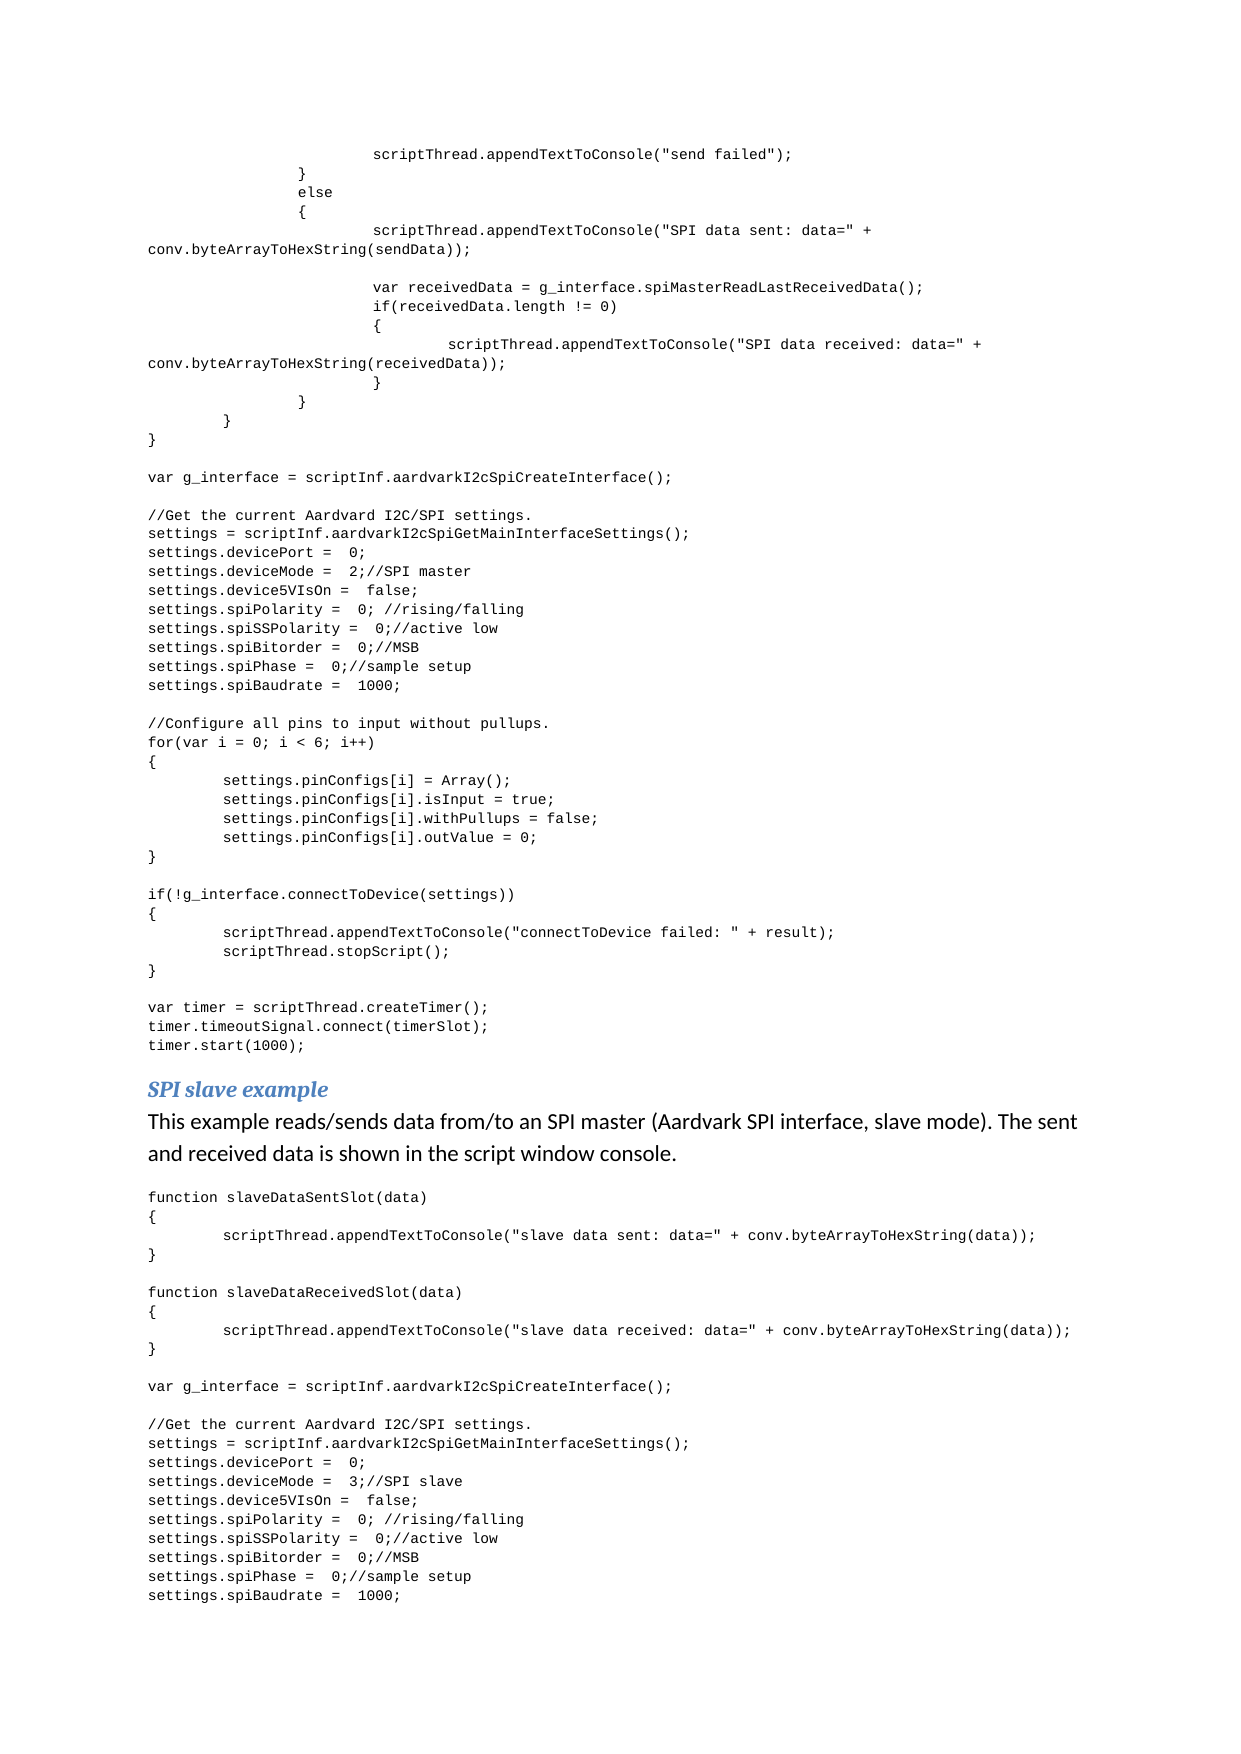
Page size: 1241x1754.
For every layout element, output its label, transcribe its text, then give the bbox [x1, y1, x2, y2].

text { [148, 318, 1093, 335]
text //Get the current Aardvard I2C/SPI settings. [148, 508, 1093, 524]
text var receivedData = g_interface.spiMasterReadLastReceivedData(); [148, 280, 1093, 297]
text { [148, 1304, 1093, 1320]
text settings.deviceMode = 3;//SPI slave [148, 1474, 1093, 1491]
text else [148, 186, 1093, 202]
text This example reads/sends data from/to an SPI master (Aardvark SPI interface, slave mode). The sent and received data is shown in the script window console. [148, 1107, 1093, 1167]
text settings.pinConfigs[i].isInput = true; [148, 792, 1093, 809]
text function slaveDataSentSlot(data) [148, 1190, 1093, 1207]
text } [148, 849, 1093, 866]
text } [148, 432, 1093, 448]
text //Configure all pins to input without pullups. [148, 716, 1093, 733]
text scriptThread.appendTextToConsole("SPI data received: data=" + conv.byteArrayToHexString(receivedData)); [148, 337, 1093, 373]
text if(receivedData.length != 0) [148, 299, 1093, 316]
text settings.pinConfigs[i] = Array(); [148, 773, 1093, 790]
text scriptThread.stopScript(); [148, 944, 1093, 960]
text } [148, 375, 1093, 392]
text settings.deviceMode = 2;//SPI master [148, 565, 1093, 581]
text var g_interface = scriptInf.aardvarkI2cSpiCreateInterface(); [148, 1380, 1093, 1396]
text var g_interface = scriptInf.aardvarkI2cSpiCreateInterface(); [148, 470, 1093, 486]
subtitle SPI slave example [148, 1077, 1093, 1103]
text settings.spiPolarity = 0; //rising/falling [148, 603, 1093, 619]
text { [148, 906, 1093, 922]
text } [148, 1342, 1093, 1358]
text settings.spiBaudrate = 1000; [148, 678, 1093, 695]
text settings.spiPhase = 0;//sample setup [148, 1569, 1093, 1586]
text settings.spiSSPolarity = 0;//active low [148, 622, 1093, 638]
text } [148, 413, 1093, 429]
text settings.device5VIsOn = false; [148, 584, 1093, 600]
text settings.device5VIsOn = false; [148, 1493, 1093, 1510]
text scriptThread.appendTextToConsole("connectToDevice failed: " + result); [148, 925, 1093, 941]
text for(var i = 0; i < 6; i++) [148, 735, 1093, 752]
text settings.spiPhase = 0;//sample setup [148, 659, 1093, 676]
text } [148, 963, 1093, 979]
text } [148, 394, 1093, 411]
text settings.spiPolarity = 0; //rising/falling [148, 1512, 1093, 1529]
text //Get the current Aardvard I2C/SPI settings. [148, 1418, 1093, 1434]
text settings.spiSSPolarity = 0;//active low [148, 1531, 1093, 1548]
text settings.spiBitorder = 0;//MSB [148, 641, 1093, 657]
text settings = scriptInf.aardvarkI2cSpiGetMainInterfaceSettings(); [148, 527, 1093, 543]
text settings.pinConfigs[i].withPullups = false; [148, 811, 1093, 828]
text { [148, 754, 1093, 771]
text settings.spiBitorder = 0;//MSB [148, 1550, 1093, 1567]
text } [148, 1247, 1093, 1263]
text settings.devicePort = 0; [148, 546, 1093, 562]
text settings.pinConfigs[i].outValue = 0; [148, 830, 1093, 847]
text scriptThread.appendTextToConsole("slave data received: data=" + conv.byteArrayToHexString(data)); [148, 1323, 1093, 1339]
text settings.devicePort = 0; [148, 1456, 1093, 1472]
text if(!g_interface.connectToDevice(settings)) [148, 887, 1093, 903]
text settings = scriptInf.aardvarkI2cSpiGetMainInterfaceSettings(); [148, 1437, 1093, 1453]
text scriptThread.appendTextToConsole("slave data sent: data=" + conv.byteArrayToHexString(data)); [148, 1228, 1093, 1244]
text settings.spiBaudrate = 1000; [148, 1588, 1093, 1605]
text } [148, 167, 1093, 183]
text var timer = scriptThread.createTimer(); [148, 1001, 1093, 1017]
text scriptThread.appendTextToConsole("SPI data sent: data=" + conv.byteArrayToHexString(sendData)); [148, 223, 1093, 259]
text timer.start(1000); [148, 1039, 1093, 1055]
text { [148, 204, 1093, 221]
text timer.timeoutSignal.connect(timerSlot); [148, 1020, 1093, 1036]
text function slaveDataReceivedSlot(data) [148, 1285, 1093, 1301]
text scriptThread.appendTextToConsole("send failed"); [148, 148, 1093, 164]
text { [148, 1209, 1093, 1226]
